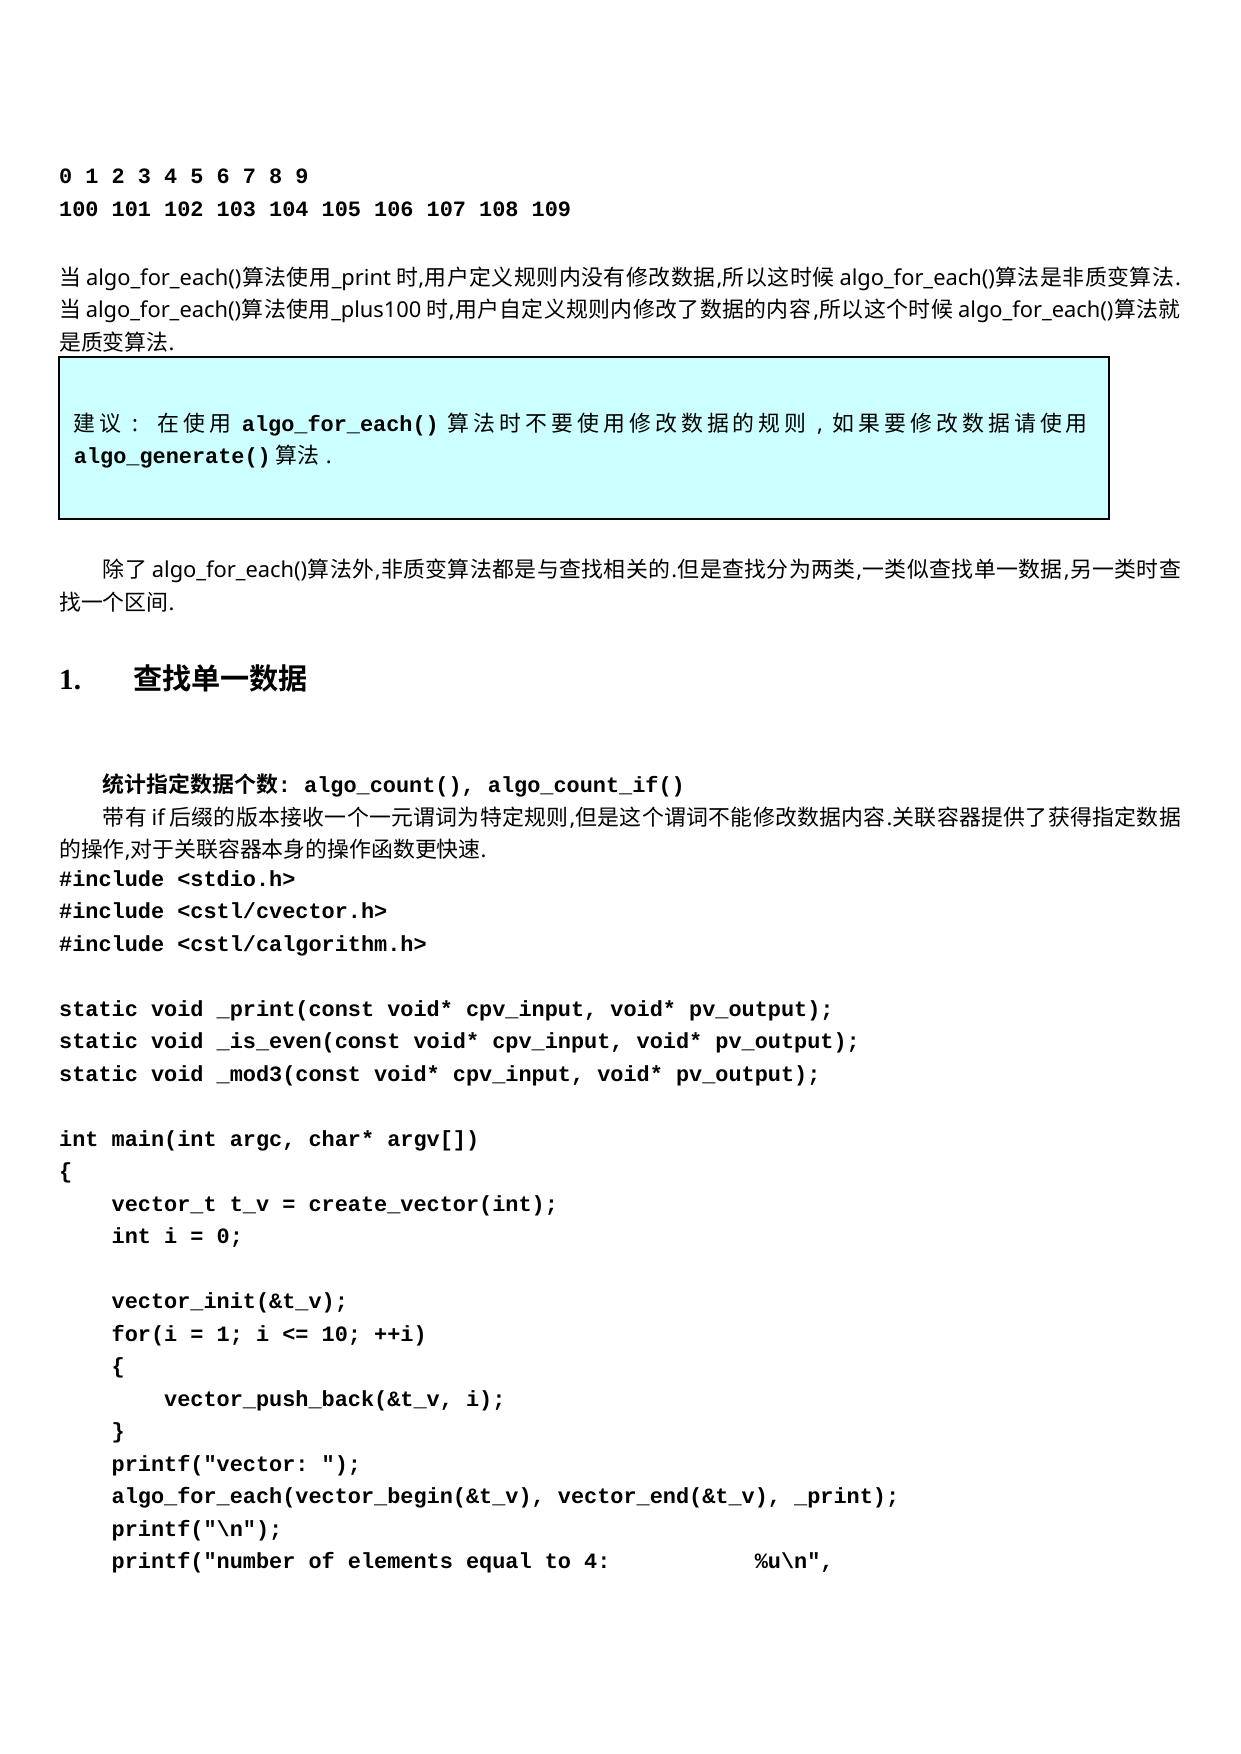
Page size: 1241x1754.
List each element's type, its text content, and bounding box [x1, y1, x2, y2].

text printf("\n"); [59, 1514, 1181, 1547]
text { [59, 1352, 1181, 1384]
text printf("vector: "); [59, 1449, 1181, 1482]
subtitle 查找单一数据 [59, 644, 1181, 709]
text #include <cstl/cvector.h> [59, 897, 1181, 929]
text 统计指定数据个数: algo_count(), algo_count_if() [59, 767, 1181, 799]
text static void _print(const void* cpv_input, void* pv_output); [59, 994, 1181, 1027]
text printf("number of elements equal to 4: %u\n", [59, 1547, 1181, 1579]
text #include <stdio.h> [59, 864, 1181, 897]
text { [59, 1157, 1181, 1189]
text 0 1 2 3 4 5 6 7 8 9 [59, 162, 1181, 194]
text } [59, 1417, 1181, 1449]
text for(i = 1; i <= 10; ++i) [59, 1319, 1181, 1352]
text vector_push_back(&t_v, i); [59, 1384, 1181, 1417]
text 当algo_for_each()算法使用_print时,用户定义规则内没有修改数据,所以这时候algo_for_each()算法是非质变算法.当algo_for_each()算法使用_plus100时,用户自定义规则内修改了数据的内容,所以这个时候algo_for_each()算法就是质变算法. [59, 259, 1181, 357]
text 带有if后缀的版本接收一个一元谓词为特定规则,但是这个谓词不能修改数据内容.关联容器提供了获得指定数据的操作,对于关联容器本身的操作函数更快速. [59, 799, 1181, 864]
text #include <cstl/calgorithm.h> [59, 929, 1181, 962]
text static void _mod3(const void* cpv_input, void* pv_output); [59, 1059, 1181, 1092]
text 100 101 102 103 104 105 106 107 108 109 [59, 194, 1181, 227]
text algo_for_each(vector_begin(&t_v), vector_end(&t_v), _print); [59, 1482, 1181, 1514]
text 除了algo_for_each()算法外,非质变算法都是与查找相关的.但是查找分为两类,一类似查找单一数据,另一类时查找一个区间. [59, 552, 1181, 617]
text int i = 0; [59, 1222, 1181, 1254]
text int main(int argc, char* argv[]) [59, 1124, 1181, 1157]
text static void _is_even(const void* cpv_input, void* pv_output); [59, 1027, 1181, 1059]
text vector_init(&t_v); [59, 1287, 1181, 1319]
text vector_t t_v = create_vector(int); [59, 1189, 1181, 1222]
